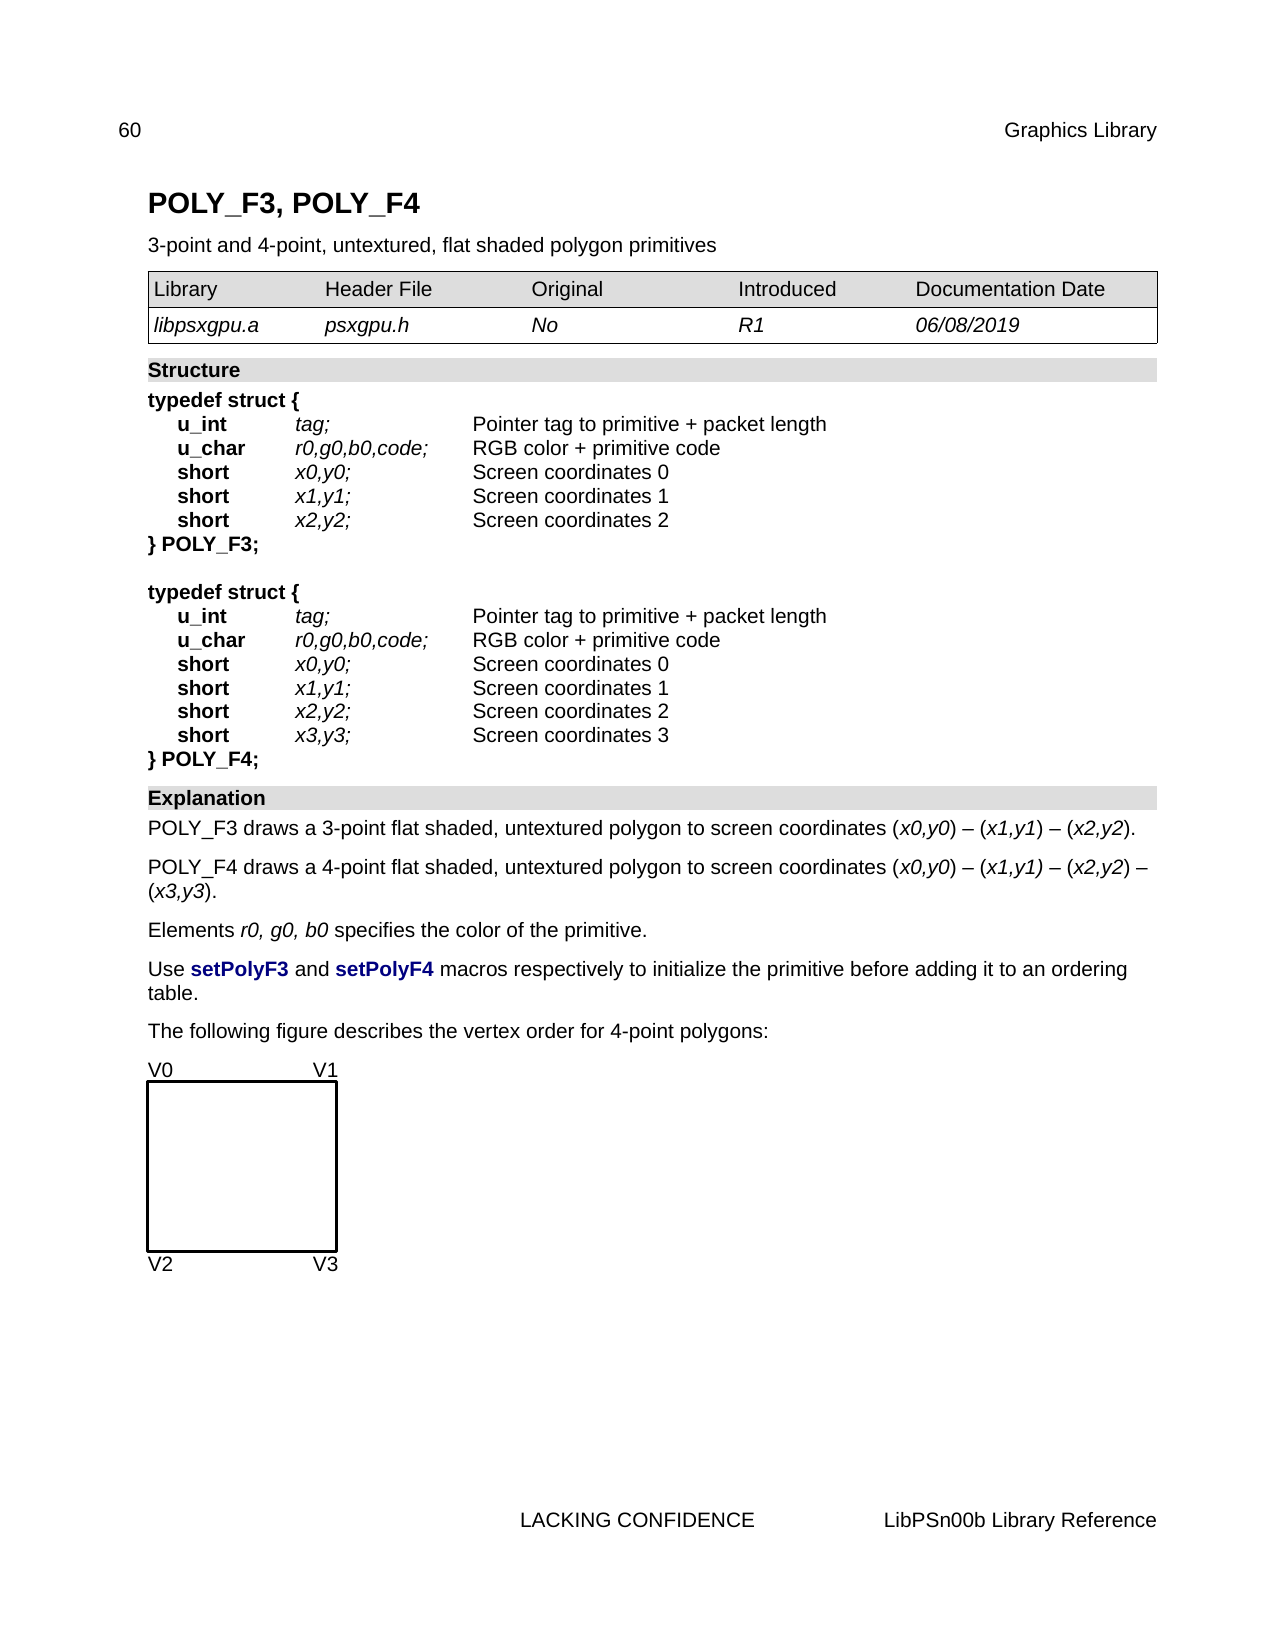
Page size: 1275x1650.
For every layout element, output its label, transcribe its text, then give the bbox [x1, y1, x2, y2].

text u_int tag; Pointer tag to primitive + packet length [148, 412, 1157, 436]
text POLY_F4 draws a 4-point flat shaded, untextured polygon to screen coordinates (x0,y0) – (x1,y1) – (x2,y2) – (x3,y3). [148, 855, 1157, 903]
text typedef struct { [148, 388, 1157, 412]
text } POLY_F3; [148, 532, 1157, 556]
text 3-point and 4-point, untextured, flat shaded polygon primitives [148, 232, 1157, 256]
text short x1,y1; Screen coordinates 1 [148, 675, 1157, 699]
text short x2,y2; Screen coordinates 2 [148, 508, 1157, 532]
text short x2,y2; Screen coordinates 2 [148, 699, 1157, 723]
text libpsxgpu.a psxgpu.h No R1 06/08/2019 [149, 308, 1157, 343]
subtitle POLY_F3, POLY_F4 [148, 186, 1157, 220]
text short x0,y0; Screen coordinates 0 [148, 460, 1157, 484]
text POLY_F3 draws a 3-point flat shaded, untextured polygon to screen coordinates (x0,y0) – (x1,y1) – (x2,y2). [148, 816, 1157, 840]
text u_char r0,g0,b0,code; RGB color + primitive code [148, 627, 1157, 651]
text Use setPolyF3 and setPolyF4 macros respectively to initialize the primitive before adding it to an ordering table. [148, 956, 1157, 1004]
text short x3,y3; Screen coordinates 3 [148, 723, 1157, 747]
text short x0,y0; Screen coordinates 0 [148, 651, 1157, 675]
text u_char r0,g0,b0,code; RGB color + primitive code [148, 436, 1157, 460]
text Elements r0, g0, b0 specifies the color of the primitive. [148, 917, 1157, 941]
subtitle Structure [148, 358, 1157, 382]
text V2 V3 [148, 1252, 1157, 1276]
text u_int tag; Pointer tag to primitive + packet length [148, 603, 1157, 627]
text short x1,y1; Screen coordinates 1 [148, 484, 1157, 508]
text typedef struct { [148, 579, 1157, 603]
text Library Header File Original Introduced Documentation Date [149, 272, 1157, 307]
subtitle Explanation [148, 786, 1157, 810]
text V0 V1 [148, 1058, 1157, 1082]
text The following figure describes the vertex order for 4-point polygons: [148, 1019, 1157, 1043]
text } POLY_F4; [148, 747, 1157, 771]
